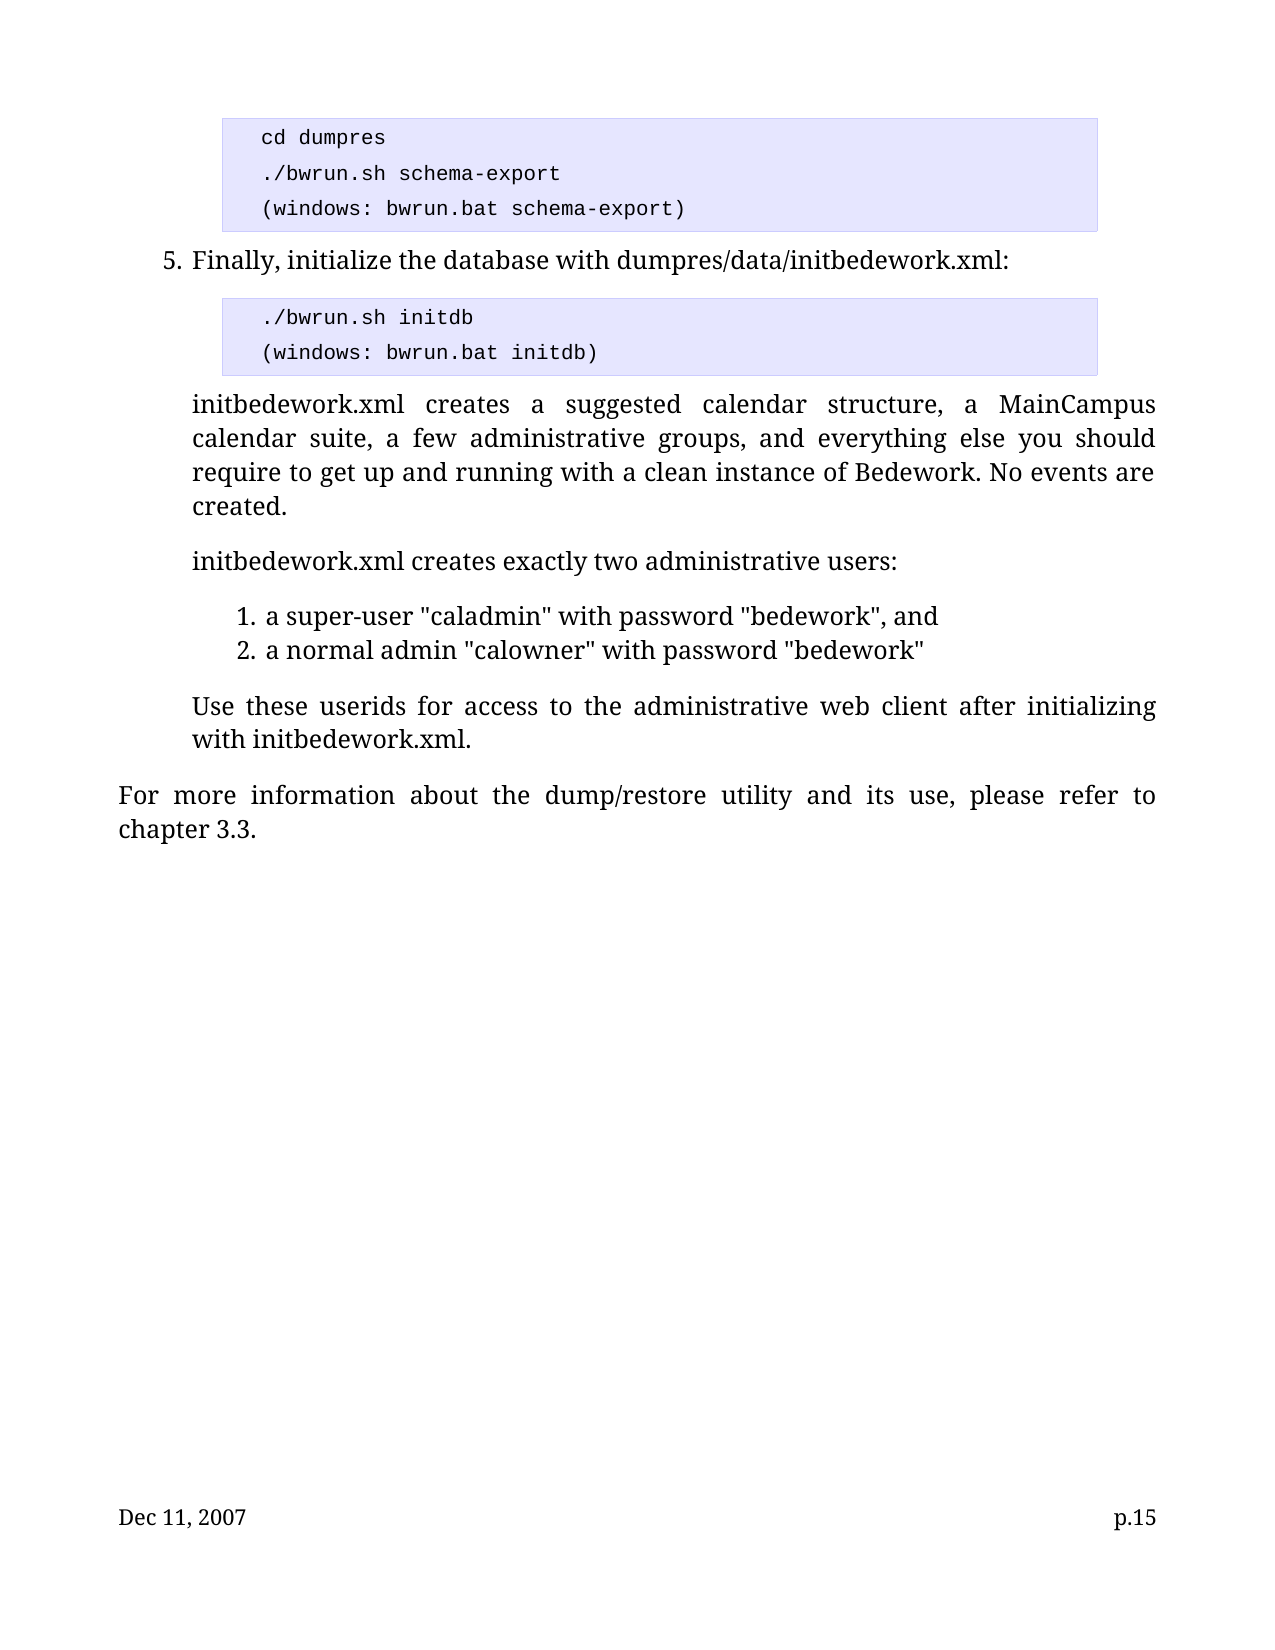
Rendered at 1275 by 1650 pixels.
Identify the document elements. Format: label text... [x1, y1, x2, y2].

list initbedework.xml creates exactly two administrative users: [162, 544, 1157, 578]
list Finally, initialize the database with dumpres/data/initbedework.xml: [162, 242, 1157, 277]
list ./bwrun.sh initdb (windows: bwrun.bat initdb) [223, 299, 1097, 375]
list a normal admin "calowner" with password "bedework" [236, 633, 1157, 667]
list Use these userids for access to the administrative web client after initializing with initbedework.xml. [162, 688, 1157, 756]
list cd dumpres ./bwrun.sh schema-export (windows: bwrun.bat schema-export) [223, 119, 1097, 231]
text For more information about the dump/restore utility and its use, please refer to chapter 3.3. [118, 777, 1157, 845]
list initbedework.xml creates a suggested calendar structure, a MainCampus calendar suite, a few administrative groups, and everything else you should require to get up and running with a clean instance of Bedework. No events are created. [162, 387, 1157, 523]
list a super-user "caladmin" with password "bedework", and [236, 599, 1157, 633]
